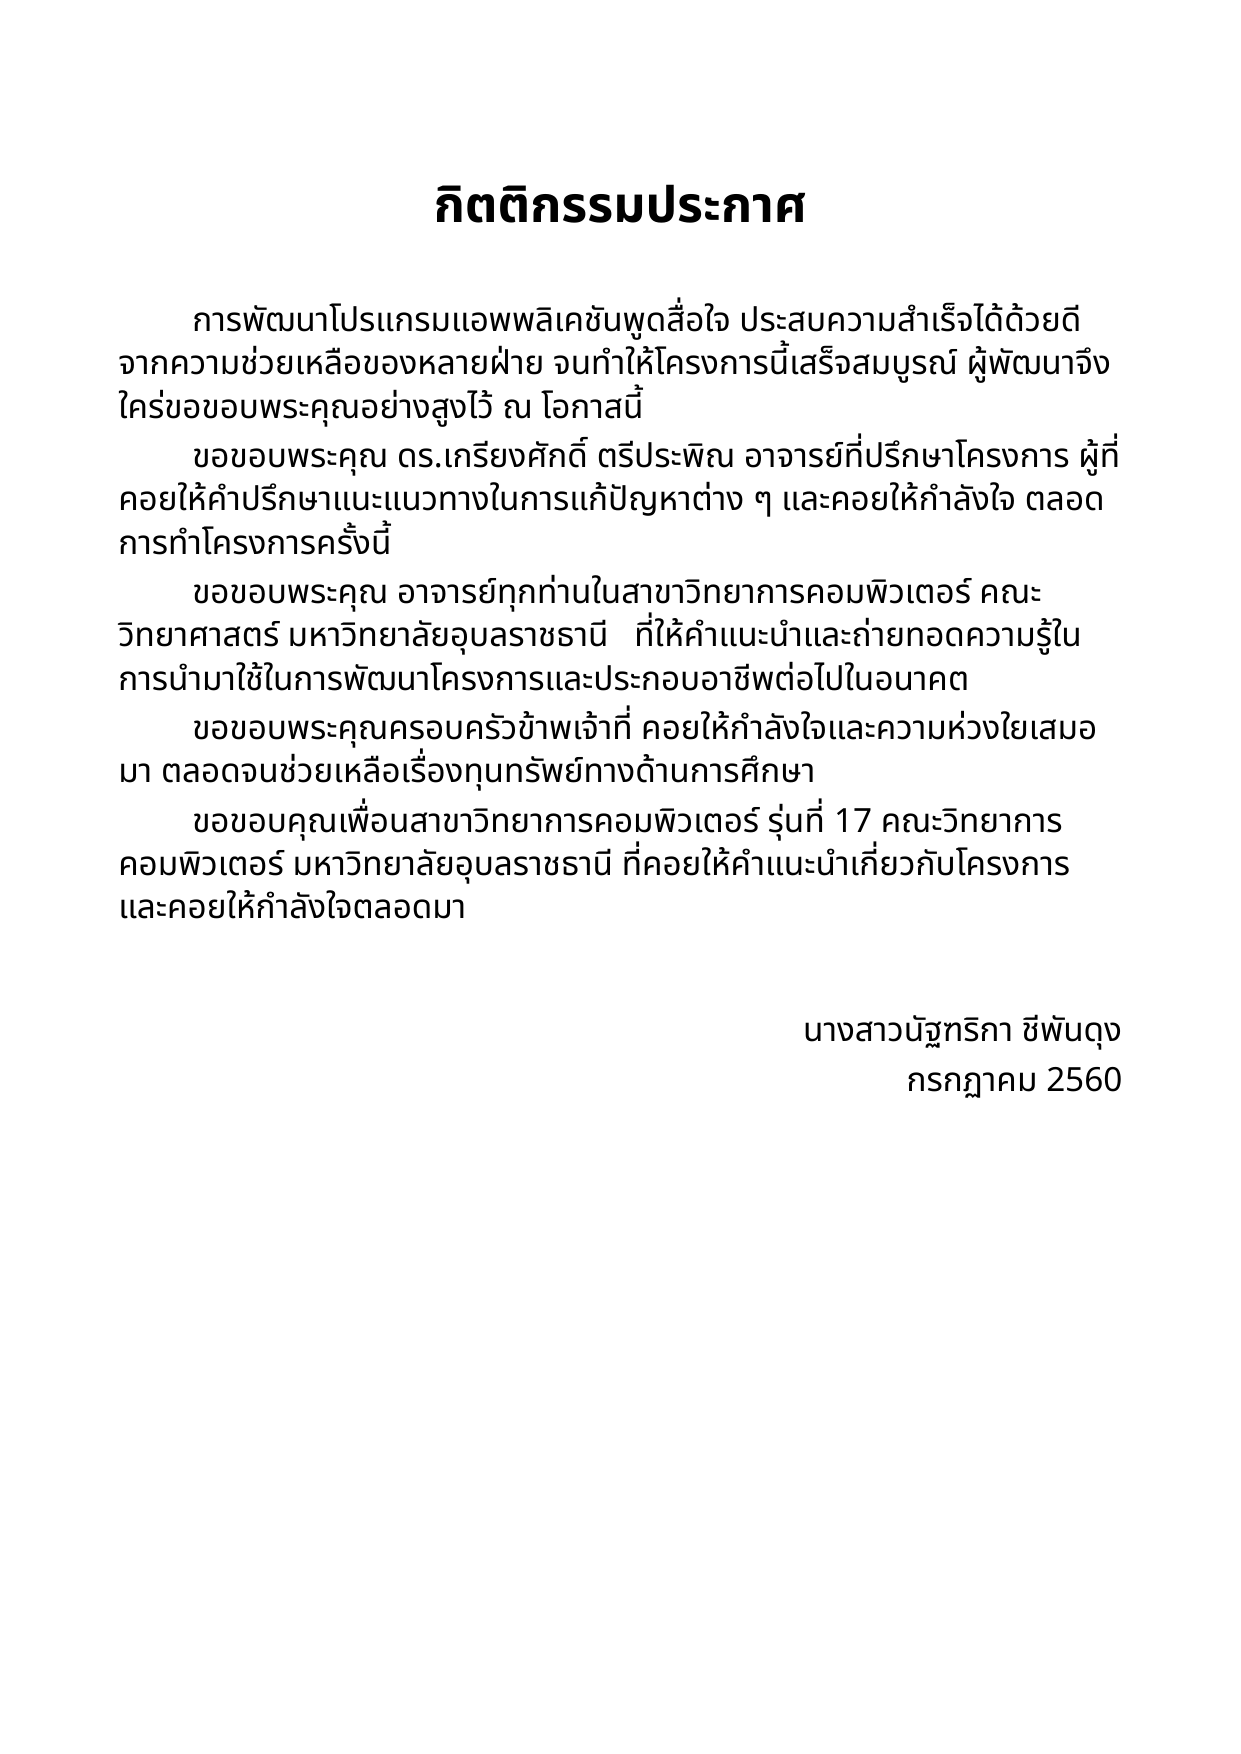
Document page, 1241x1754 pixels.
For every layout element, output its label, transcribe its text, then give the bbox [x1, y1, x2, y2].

title กิตติกรรมประกาศ [118, 177, 1122, 242]
text ขอขอบพระคุณ ดร.เกรียงศักดิ์ ตรีประพิณ อาจารย์ที่ปรึกษาโครงการ ผู้ที่คอยให้คำปรึกษาแนะแนวทางในการแก้ปัญหาต่าง ๆ และคอยให้กำลังใจ ตลอดการทำโครงการครั้งนี้ [118, 432, 1122, 568]
text ขอขอบพระคุณ อาจารย์ทุกท่านในสาขาวิทยาการคอมพิวเตอร์ คณะวิทยาศาสตร์ มหาวิทยาลัยอุบลราชธานี ที่ให้คำแนะนำและถ่ายทอดความรู้ในการนำมาใช้ในการพัฒนาโครงการและประกอบอาชีพต่อไปในอนาคต [118, 568, 1122, 704]
text ขอขอบคุณเพื่อนสาขาวิทยาการคอมพิวเตอร์ รุ่นที่ 17 คณะวิทยาการคอมพิวเตอร์ มหาวิทยาลัยอุบลราชธานี ที่คอยให้คำแนะนำเกี่ยวกับโครงการ และคอยให้กำลังใจตลอดมา [118, 796, 1122, 932]
text ขอขอบพระคุณครอบครัวข้าพเจ้าที่ คอยให้กำลังใจและความห่วงใยเสมอมา ตลอดจนช่วยเหลือเรื่องทุนทรัพย์ทางด้านการศึกษา [118, 704, 1122, 796]
text การพัฒนาโปรแกรมแอพพลิเคชันพูดสื่อใจ ประสบความสำเร็จได้ด้วยดีจากความช่วยเหลือของหลายฝ่าย จนทำให้โครงการนี้เสร็จสมบูรณ์ ผู้พัฒนาจึงใคร่ขอขอบพระคุณอย่างสูงไว้ ณ โอกาสนี้ [118, 301, 1122, 432]
text กรกฏาคม 2560 [118, 1055, 1122, 1104]
text นางสาวนัฐฑริกา ชีพันดุง [118, 1012, 1122, 1055]
